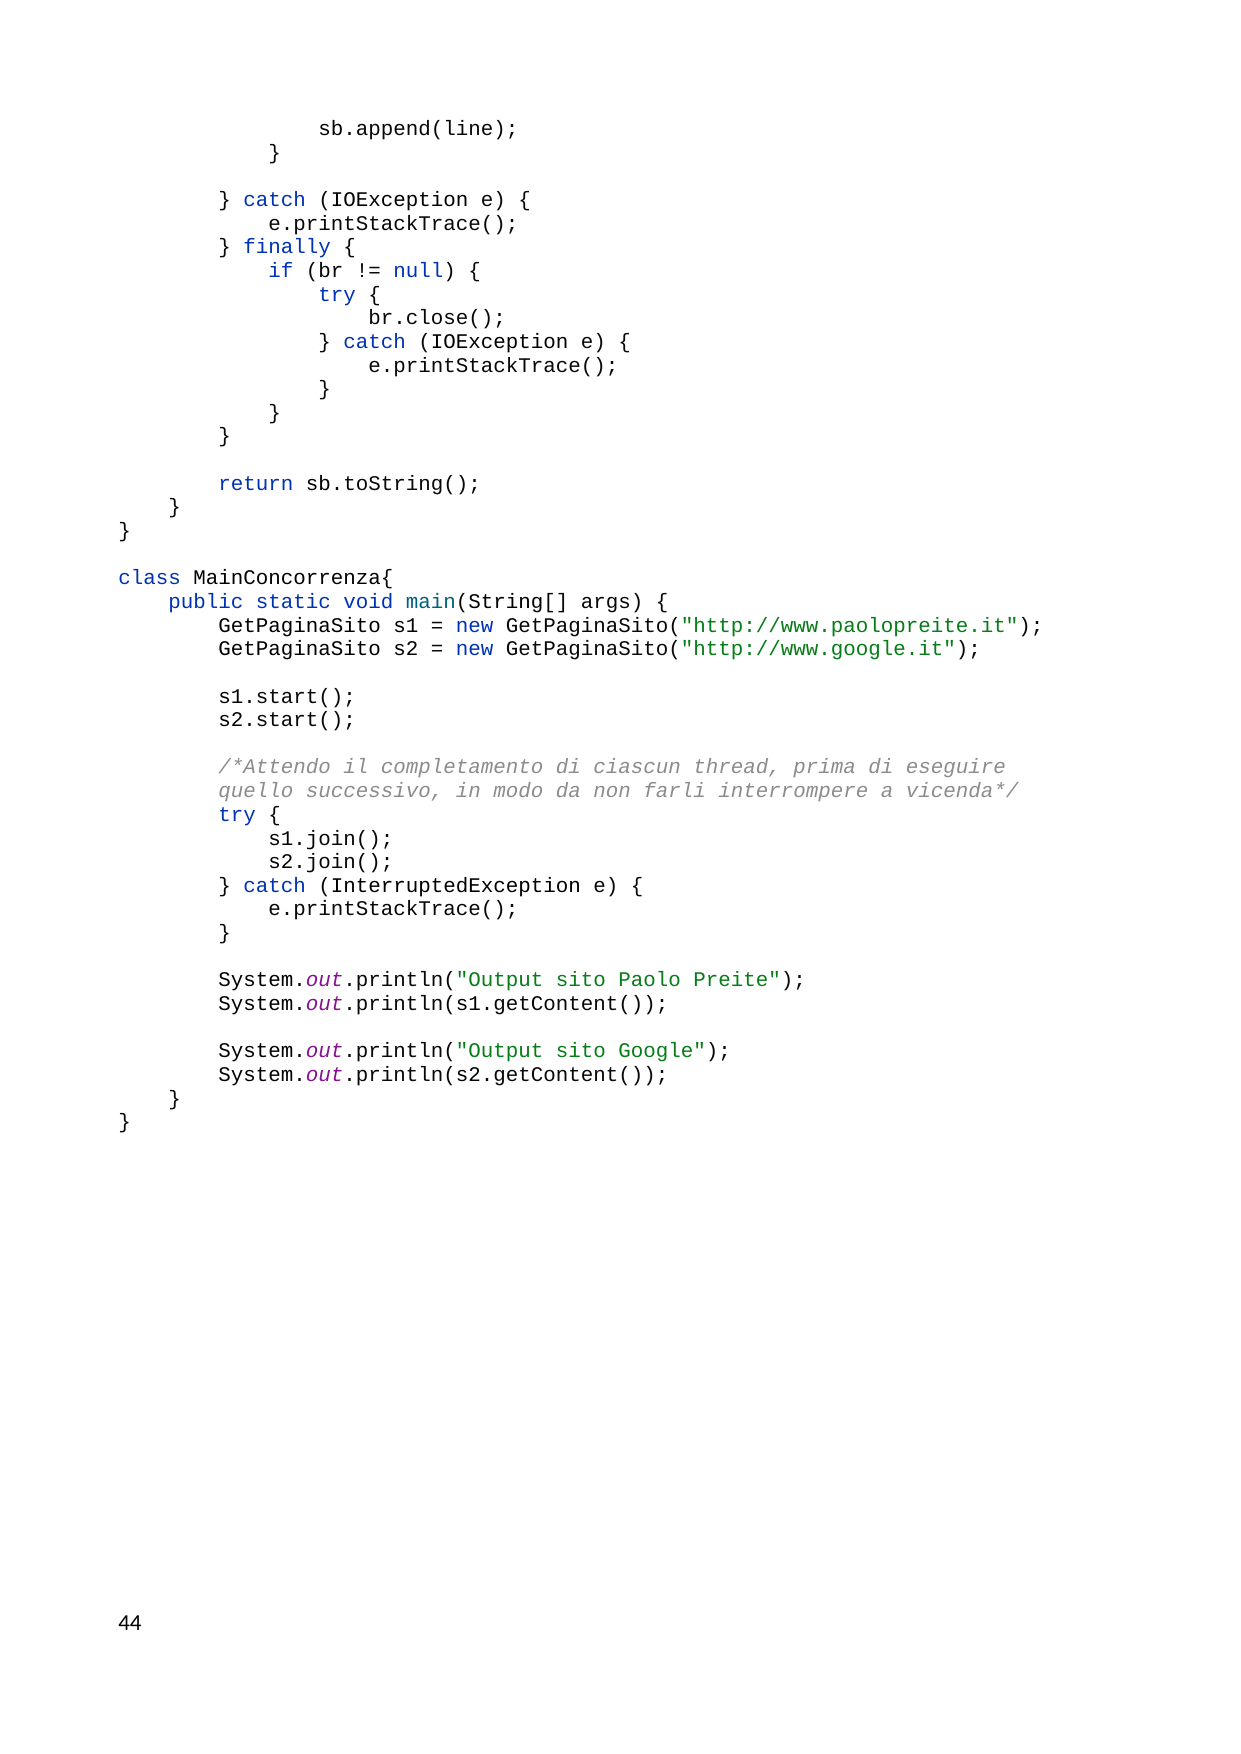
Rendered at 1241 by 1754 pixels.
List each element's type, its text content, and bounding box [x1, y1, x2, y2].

text sb.append(line); } } catch (IOException e) { e.printStackTrace(); } finally { if (br != null) { try { br.close(); } catch (IOException e) { e.printStackTrace(); } } } return sb.toString(); } } class MainConcorrenza{ public static void main(String[] args) { GetPaginaSito s1 = new GetPaginaSito("http://www.paolopreite.it"); GetPaginaSito s2 = new GetPaginaSito("http://www.google.it"); s1.start(); s2.start(); /*Attendo il completamento di ciascun thread, prima di eseguire quello successivo, in modo da non farli interrompere a vicenda*/ try { s1.join(); s2.join(); } catch (InterruptedException e) { e.printStackTrace(); } System.out.println("Output sito Paolo Preite"); System.out.println(s1.getContent()); System.out.println("Output sito Google"); System.out.println(s2.getContent()); } } [118, 118, 1122, 1191]
